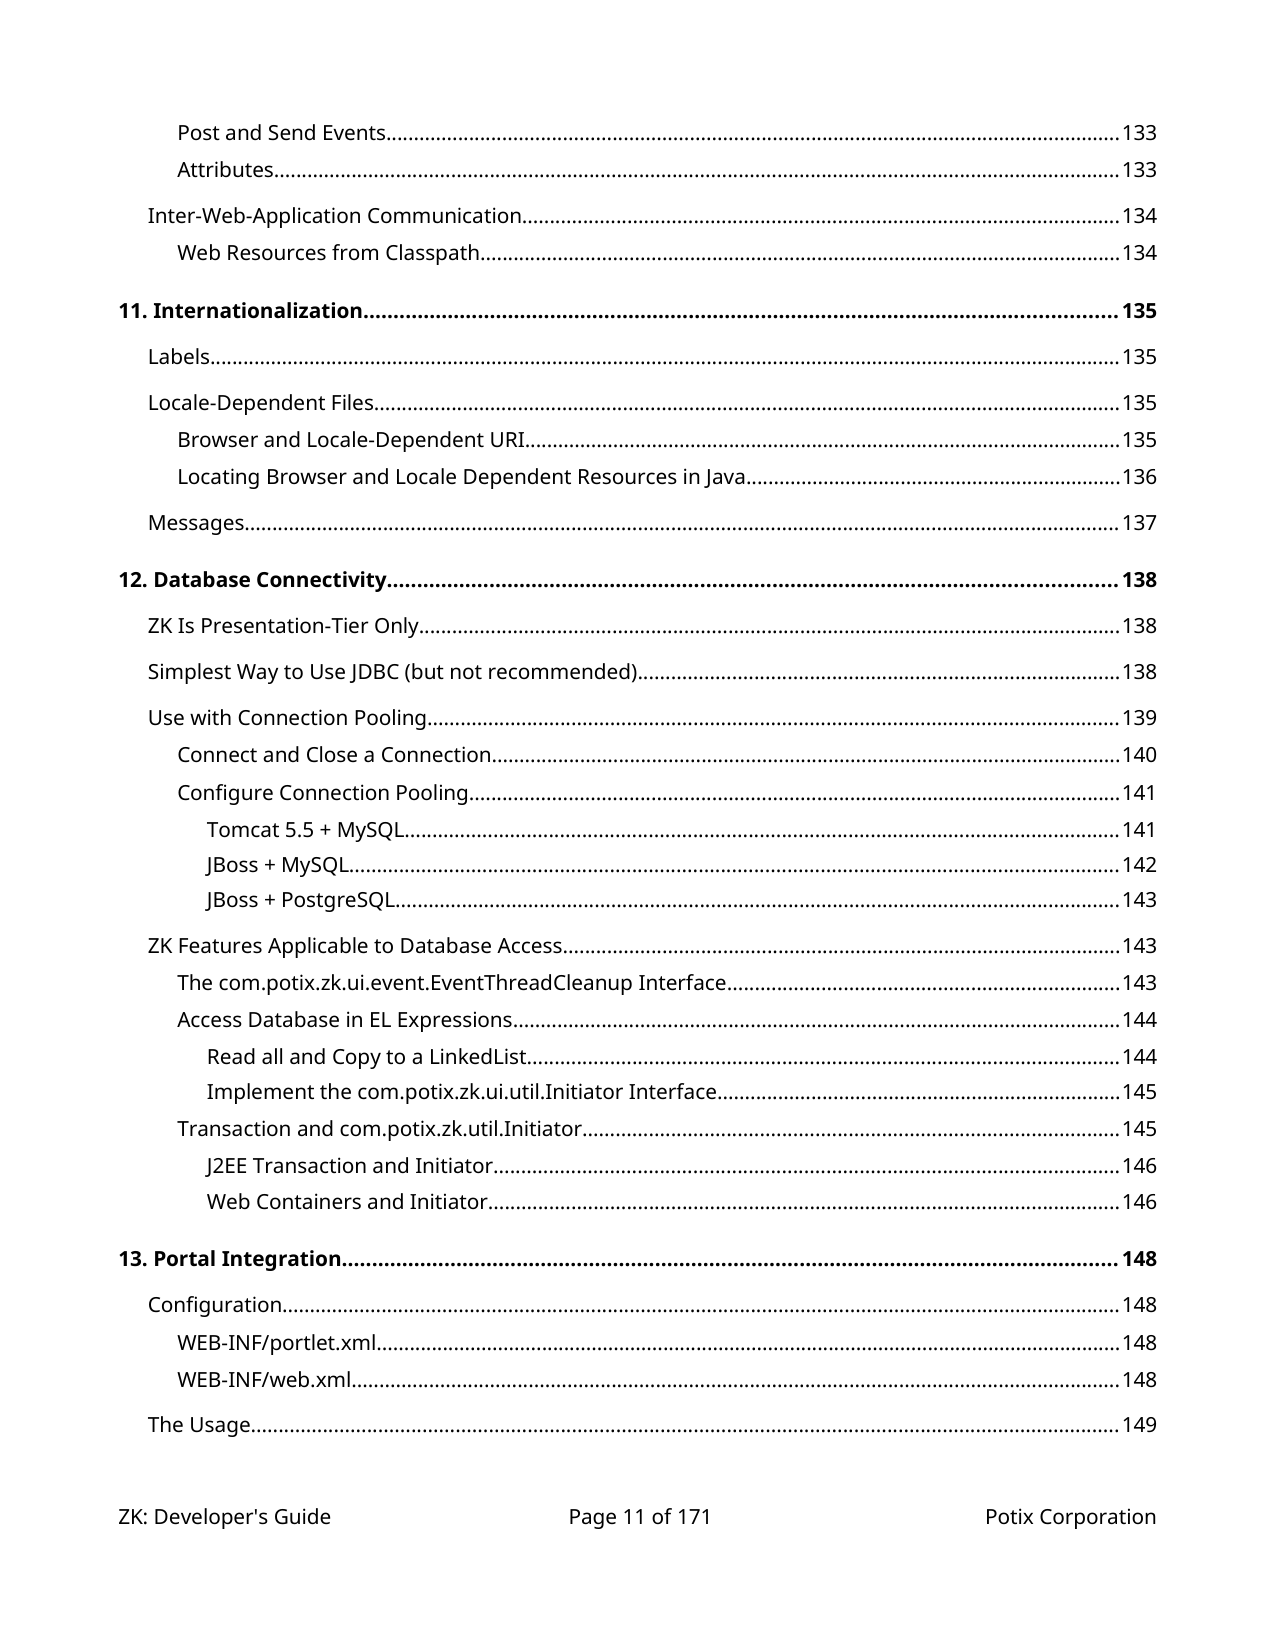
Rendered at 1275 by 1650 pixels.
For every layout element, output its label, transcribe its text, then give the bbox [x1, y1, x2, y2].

text 12. Database Connectivity 138 [118, 566, 1157, 594]
text Inter-Web-Application Communication 134 [148, 201, 1157, 229]
text Web Resources from Classpath 134 [177, 238, 1157, 266]
text Configure Connection Pooling 141 [177, 778, 1157, 806]
text Messages 137 [148, 508, 1157, 536]
text J2EE Transaction and Initiator 146 [207, 1152, 1157, 1180]
text Locating Browser and Locale Dependent Resources in Java 136 [177, 462, 1157, 490]
text Connect and Close a Connection 140 [177, 741, 1157, 769]
text The Usage 149 [148, 1411, 1157, 1439]
text WEB-INF/web.xml 148 [177, 1365, 1157, 1393]
text The com.potix.zk.ui.event.EventThreadCleanup Interface 143 [177, 968, 1157, 996]
text Transaction and com.potix.zk.util.Initiator 145 [177, 1114, 1157, 1143]
text Post and Send Events 133 [177, 118, 1157, 146]
text Simplest Way to Use JDBC (but not recommended) 138 [148, 657, 1157, 686]
text WEB-INF/portlet.xml 148 [177, 1328, 1157, 1356]
text 13. Portal Integration 148 [118, 1244, 1157, 1273]
text 11. Internationalization 135 [118, 296, 1157, 324]
text Locale-Dependent Files 135 [148, 388, 1157, 416]
text ZK Features Applicable to Database Access 143 [148, 931, 1157, 959]
text Use with Connection Pooling 139 [148, 703, 1157, 732]
text Browser and Locale-Dependent URI 135 [177, 425, 1157, 453]
text Web Containers and Initiator 146 [207, 1187, 1157, 1215]
text Access Database in EL Expressions 144 [177, 1005, 1157, 1033]
text Configuration 148 [148, 1291, 1157, 1319]
text ZK Is Presentation-Tier Only 138 [148, 612, 1157, 640]
text Read all and Copy to a LinkedList 144 [207, 1042, 1157, 1071]
text Labels 135 [148, 342, 1157, 370]
text Attributes 133 [177, 155, 1157, 183]
text Tomcat 5.5 + MySQL 141 [207, 815, 1157, 843]
text JBoss + MySQL 142 [207, 850, 1157, 878]
text JBoss + PostgreSQL 143 [207, 885, 1157, 913]
text Implement the com.potix.zk.ui.util.Initiator Interface 145 [207, 1077, 1157, 1106]
